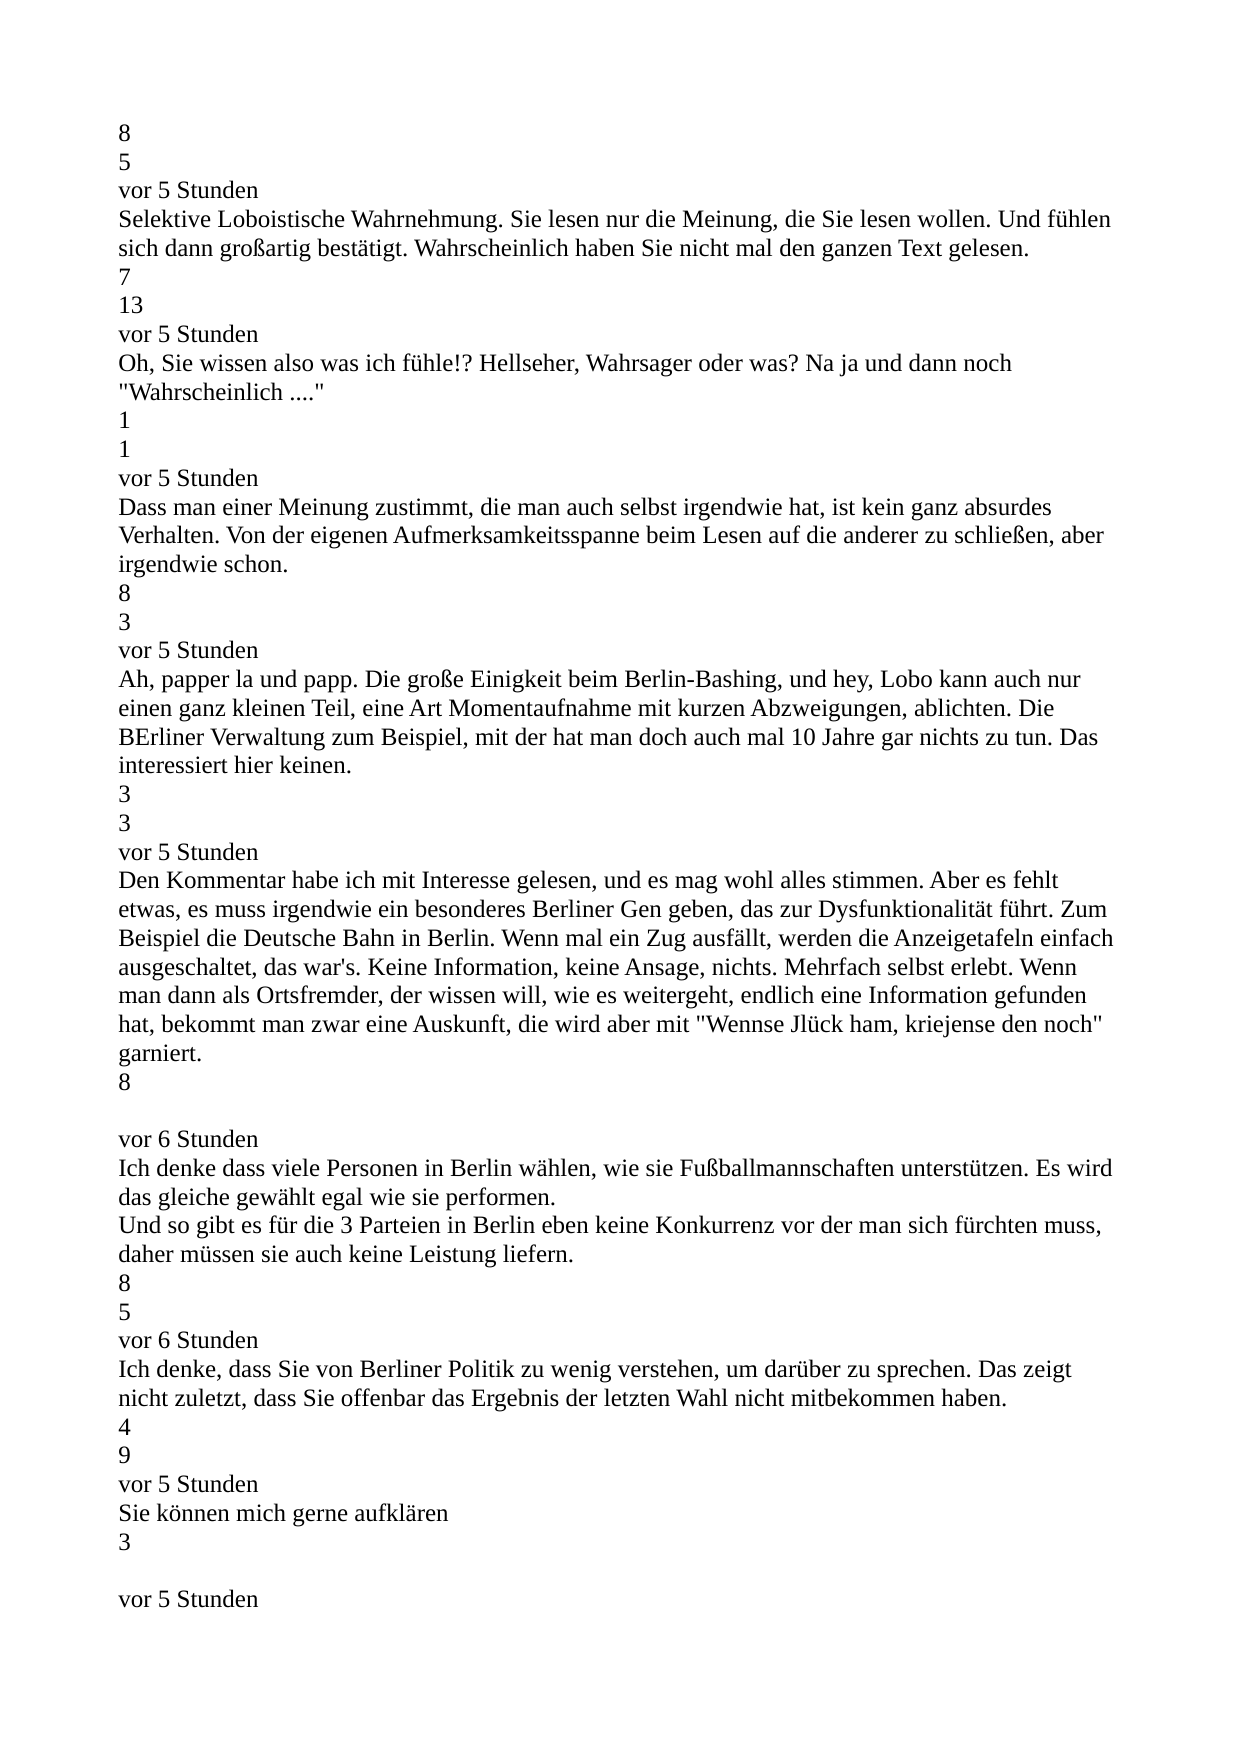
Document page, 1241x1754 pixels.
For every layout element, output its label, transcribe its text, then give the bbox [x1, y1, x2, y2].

text Ich denke dass viele Personen in Berlin wählen, wie sie Fußballmannschaften unterstützen. Es wird das gleiche gewählt egal wie sie performen. [118, 1153, 1122, 1211]
text 3 [118, 779, 1122, 808]
text vor 5 Stunden [118, 176, 1122, 204]
text 5 [118, 1297, 1122, 1326]
text vor 5 Stunden [118, 463, 1122, 492]
text vor 5 Stunden [118, 636, 1122, 664]
text vor 5 Stunden [118, 1469, 1122, 1498]
text 1 [118, 434, 1122, 463]
text 8 [118, 1268, 1122, 1297]
text 13 [118, 291, 1122, 319]
text 8 [118, 578, 1122, 607]
text 8 [118, 118, 1122, 147]
text vor 6 Stunden [118, 1124, 1122, 1153]
text Ah, papper la und papp. Die große Einigkeit beim Berlin-Bashing, und hey, Lobo kann auch nur einen ganz kleinen Teil, eine Art Momentaufnahme mit kurzen Abzweigungen, ablichten. Die BErliner Verwaltung zum Beispiel, mit der hat man doch auch mal 10 Jahre gar nichts zu tun. Das interessiert hier keinen. [118, 664, 1122, 779]
text Selektive Loboistische Wahrnehmung. Sie lesen nur die Meinung, die Sie lesen wollen. Und fühlen sich dann großartig bestätigt. Wahrscheinlich haben Sie nicht mal den ganzen Text gelesen. [118, 204, 1122, 262]
text 1 [118, 406, 1122, 434]
text 5 [118, 147, 1122, 176]
text Den Kommentar habe ich mit Interesse gelesen, und es mag wohl alles stimmen. Aber es fehlt etwas, es muss irgendwie ein besonderes Berliner Gen geben, das zur Dysfunktionalität führt. Zum Beispiel die Deutsche Bahn in Berlin. Wenn mal ein Zug ausfällt, werden die Anzeigetafeln einfach ausgeschaltet, das war's. Keine Information, keine Ansage, nichts. Mehrfach selbst erlebt. Wenn man dann als Ortsfremder, der wissen will, wie es weitergeht, endlich eine Information gefunden hat, bekommt man zwar eine Auskunft, die wird aber mit "Wennse Jlück ham, kriejense den noch" garniert. [118, 866, 1122, 1067]
text Dass man einer Meinung zustimmt, die man auch selbst irgendwie hat, ist kein ganz absurdes Verhalten. Von der eigenen Aufmerksamkeitsspanne beim Lesen auf die anderer zu schließen, aber irgendwie schon. [118, 492, 1122, 578]
text vor 5 Stunden [118, 837, 1122, 866]
text 3 [118, 607, 1122, 636]
text Und so gibt es für die 3 Parteien in Berlin eben keine Konkurrenz vor der man sich fürchten muss, daher müssen sie auch keine Leistung liefern. [118, 1211, 1122, 1268]
text 7 [118, 262, 1122, 291]
text vor 5 Stunden [118, 1584, 1122, 1613]
text Ich denke, dass Sie von Berliner Politik zu wenig verstehen, um darüber zu sprechen. Das zeigt nicht zuletzt, dass Sie offenbar das Ergebnis der letzten Wahl nicht mitbekommen haben. [118, 1354, 1122, 1412]
text 3 [118, 808, 1122, 837]
text 4 [118, 1412, 1122, 1441]
text 8 [118, 1067, 1122, 1096]
text Oh, Sie wissen also was ich fühle!? Hellseher, Wahrsager oder was? Na ja und dann noch "Wahrscheinlich ...." [118, 348, 1122, 406]
text Sie können mich gerne aufklären [118, 1498, 1122, 1527]
text 9 [118, 1441, 1122, 1469]
text vor 5 Stunden [118, 319, 1122, 348]
text 3 [118, 1527, 1122, 1556]
text vor 6 Stunden [118, 1326, 1122, 1354]
